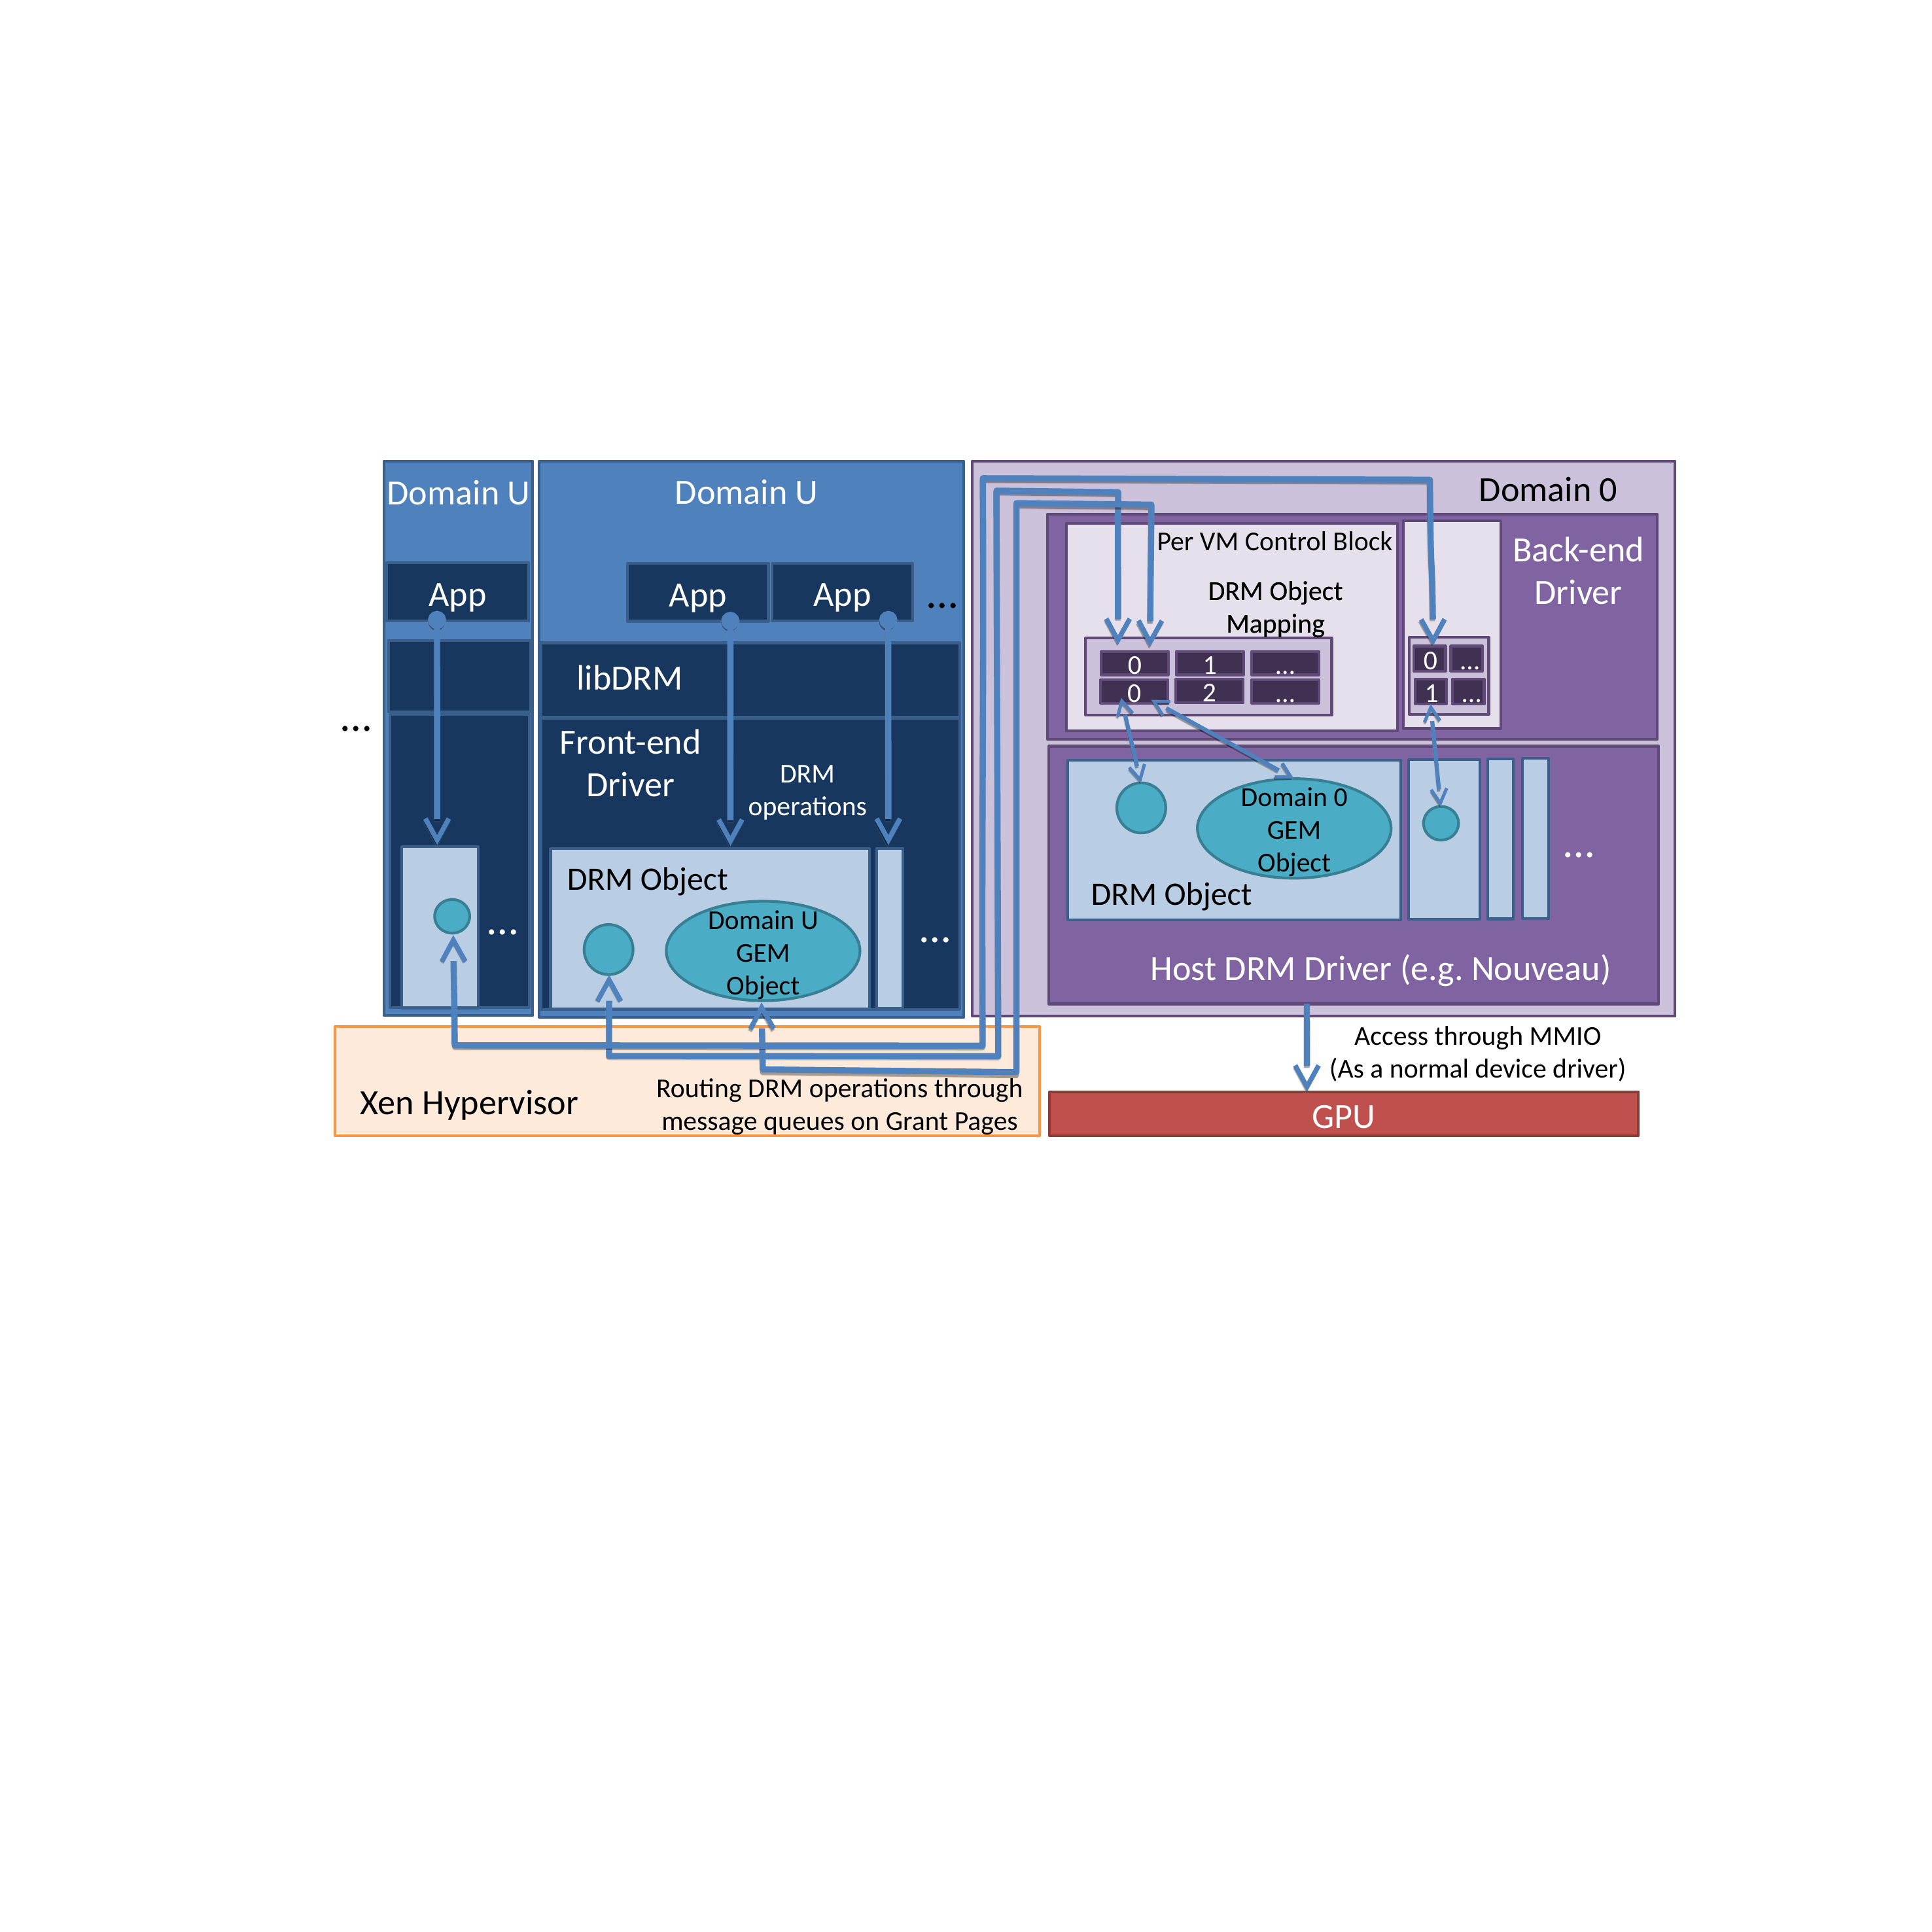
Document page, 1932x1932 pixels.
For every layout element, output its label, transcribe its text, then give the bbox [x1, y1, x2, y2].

text_box [765, 1026, 995, 1053]
text_box Back-end Driver [1501, 521, 1713, 616]
text_box [1000, 494, 1115, 1017]
text_box … [1452, 678, 1484, 704]
text_box Front-end Driver [550, 718, 712, 809]
text_box [766, 1026, 1013, 1065]
text_box 1 [1414, 678, 1447, 704]
text_box … [463, 886, 543, 949]
text_box [972, 461, 1676, 1017]
text_box App [627, 563, 769, 622]
text_box libDRM [567, 649, 694, 702]
text_box 0 [1100, 679, 1168, 703]
text_box 2 [1176, 679, 1243, 703]
text_box … [1554, 809, 1604, 871]
text_box Domain U [665, 463, 828, 516]
text_box [539, 461, 964, 1017]
text_box GPU [1049, 1091, 1639, 1136]
text_box 0 [1100, 651, 1168, 675]
text_box … [1252, 651, 1319, 675]
text_box 0 [1414, 646, 1446, 671]
text_box … [910, 894, 960, 957]
text_box [1020, 1026, 1040, 1136]
text_box … [917, 559, 968, 622]
text_box Host DRM Driver (e.g. Nouveau) [1131, 940, 1632, 992]
text_box Domain U [377, 464, 540, 517]
text_box DRM operations [738, 750, 877, 826]
text_box Domain 0 GEM Object [1197, 779, 1392, 879]
text_box [384, 461, 533, 464]
text_box App [771, 563, 913, 621]
text_box … [1450, 646, 1483, 671]
text_box … [331, 682, 381, 745]
text_box Routing DRM operations through message queues on Grant Pages [646, 1065, 1033, 1140]
text_box Per VM Control Block [1147, 518, 1403, 561]
text_box [612, 1026, 979, 1042]
text_box Access through MMIO (As a normal device driver) [1319, 1013, 1636, 1089]
text_box App [387, 563, 529, 621]
text_box … [1252, 679, 1320, 703]
text_box [458, 1026, 606, 1042]
text_box Domain U GEM Object [666, 901, 860, 1001]
text_box [384, 517, 533, 1016]
text_box DRM Object [1081, 868, 1262, 917]
text_box Xen Hypervisor [312, 1074, 627, 1127]
text_box 1 [1176, 651, 1244, 675]
text_box DRM Object Mapping [1198, 567, 1353, 643]
text_box Routing DRM operations through message queues on Grant Pages [766, 1065, 1013, 1069]
text_box DRM Object [557, 852, 738, 902]
text_box [335, 1026, 760, 1136]
text_box Domain 0 [1452, 461, 1645, 514]
